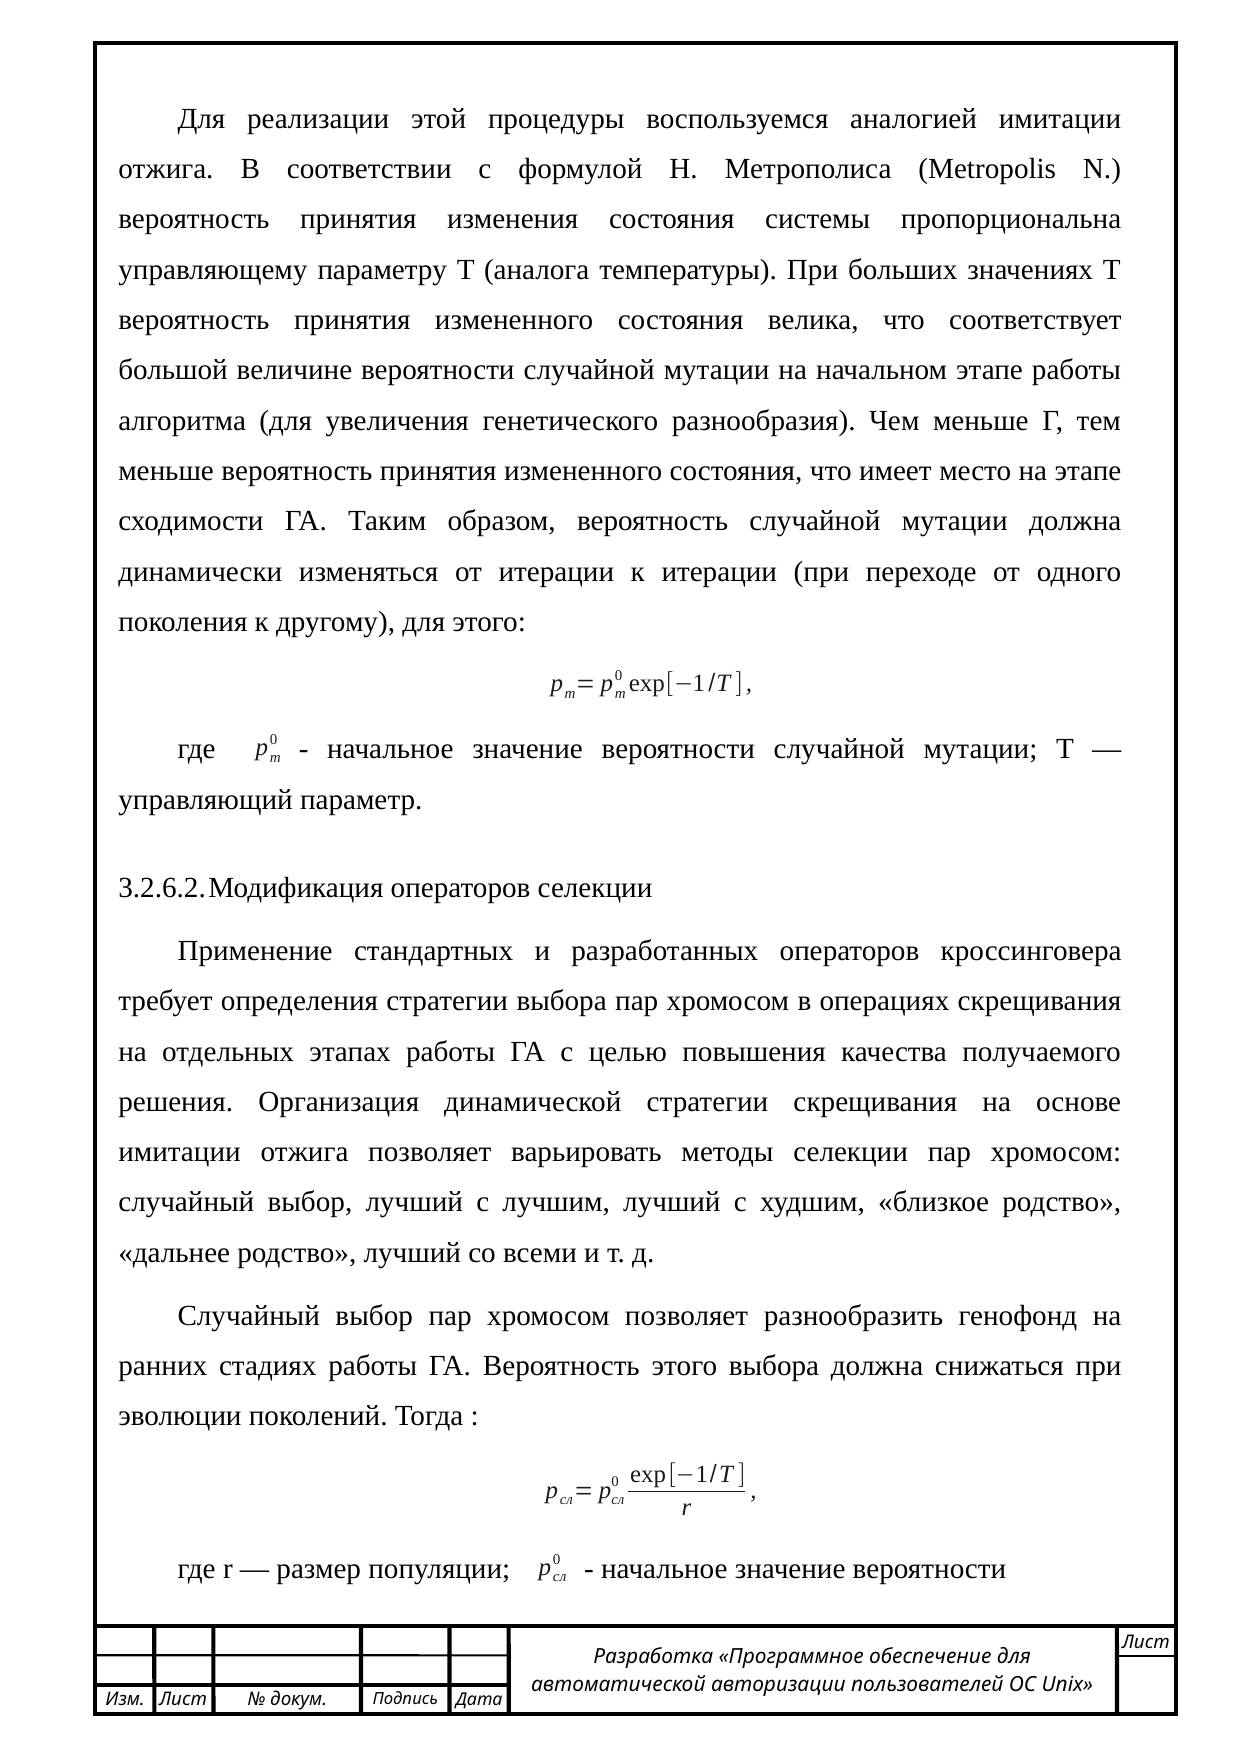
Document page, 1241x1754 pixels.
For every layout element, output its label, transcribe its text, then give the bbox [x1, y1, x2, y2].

text Применение стандартных и разработанных операторов кроссинговера требует определения стратегии выбора пар хромосом в операциях скрещивания на отдельных этапах работы ГА с целью повышения качества получаемого решения. Организация динамической стратегии скрещивания на основе имитации отжига позволяет варьировать методы селекции пар хромосом: случайный выбор, лучший с лучшим, лучший с худшим, «близкое родство», «дальнее родство», лучший со всеми и т. д. [118, 933, 1122, 1268]
text Для реализации этой процедуры воспользуемся аналогией имитации отжига. В соответствии с формулой Н. Метрополиса (Metropolis N.) вероятность принятия изменения состояния системы пропорциональна управляющему параметру T (аналога температуры). При больших значениях T вероятность принятия измененного состояния велика, что соответствует большой величине вероятности случайной мутации на начальном этапе работы алгоритма (для увеличения генетического разнообразия). Чем меньше Г, тем меньше вероятность принятия измененного состояния, что имеет место на этапе сходимости ГА. Таким образом, вероятность случайной мутации должна динамически изменяться от итерации к итерации (при переходе от одного поколения к другому), для этого: [118, 101, 1122, 637]
text где r — размер популяции; - начальное значение вероятности [118, 1550, 1122, 1585]
text где - начальное значение вероятности случайной мутации; T — управляющий параметр. [118, 731, 1122, 816]
text Случайный выбор пар хромосом позволяет разнообразить генофонд на ранних стадиях работы ГА. Вероятность этого выбора должна снижаться при эволюции поколений. Тогда : [118, 1298, 1122, 1432]
subtitle Модификация операторов селекции [118, 870, 1122, 904]
